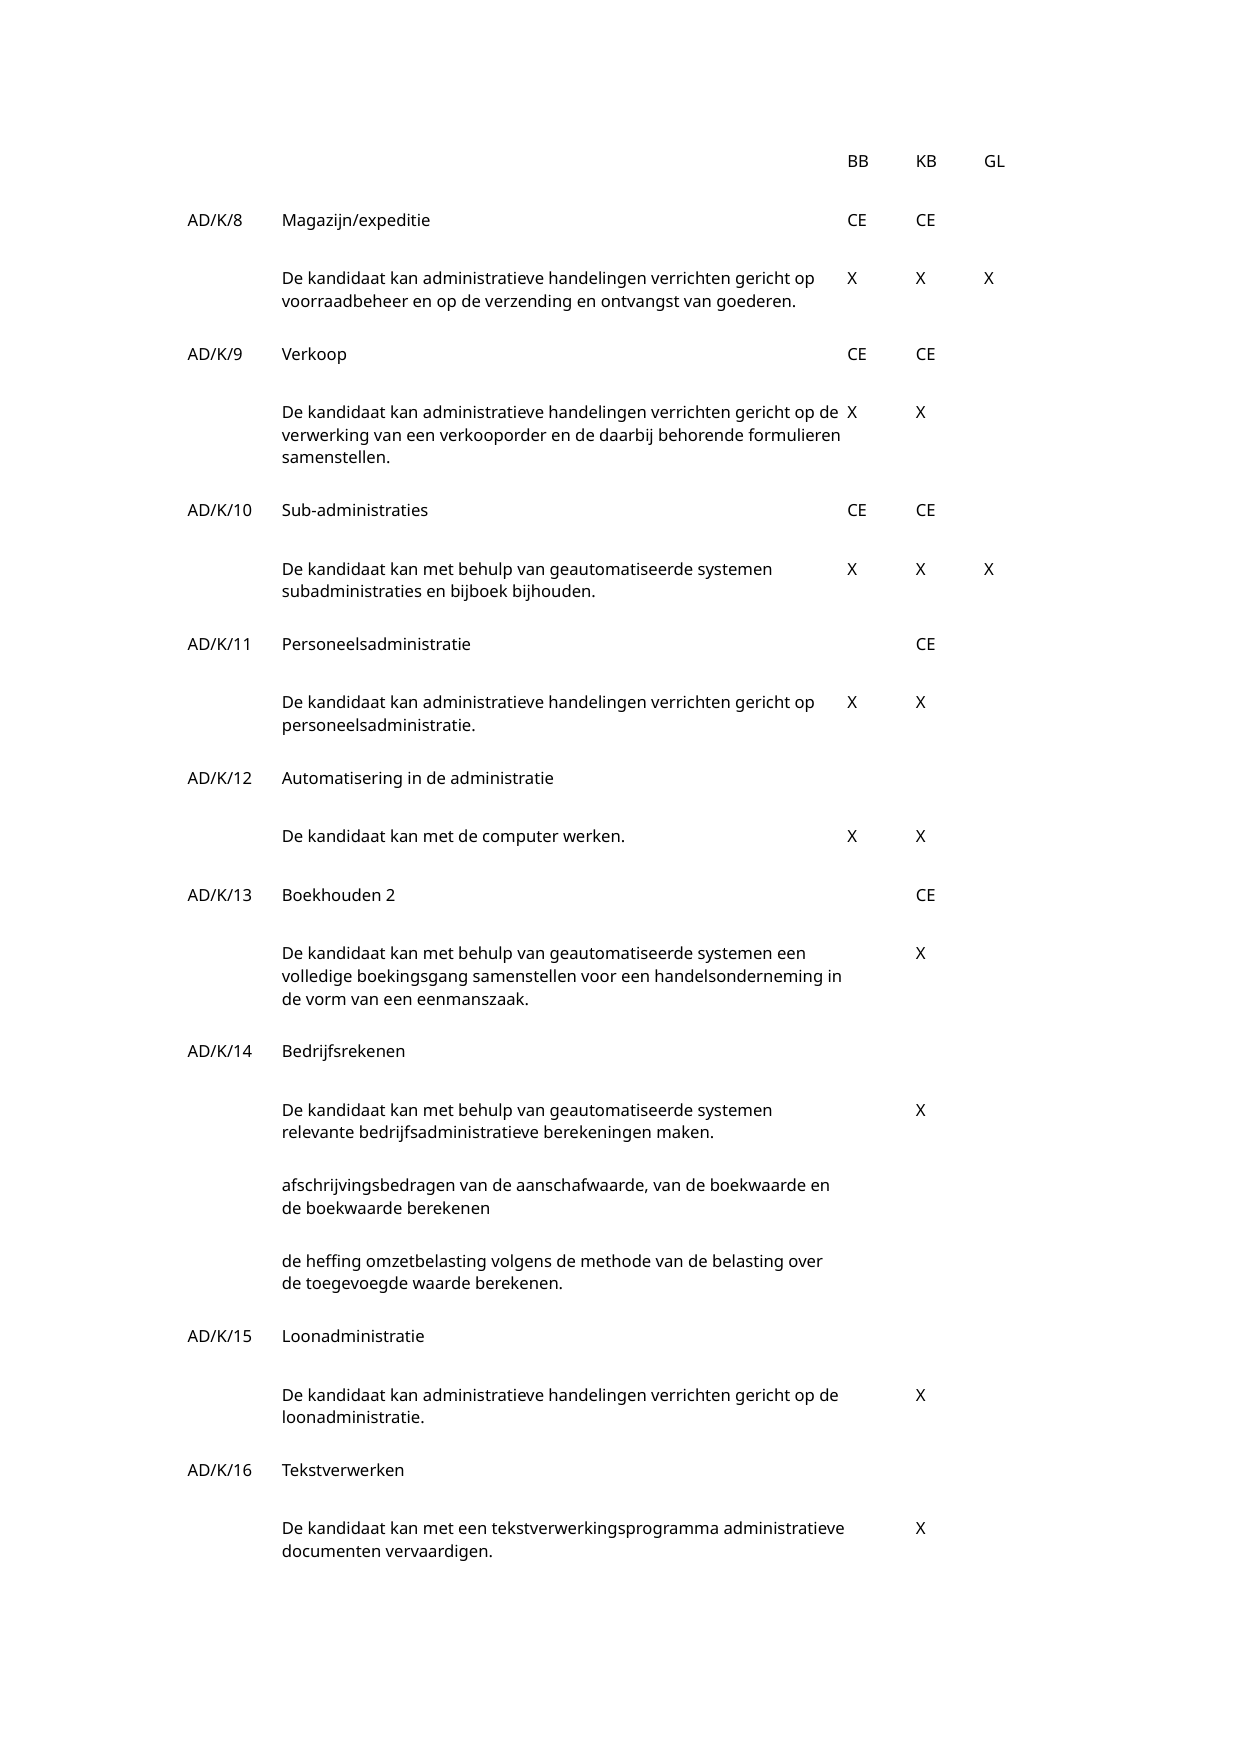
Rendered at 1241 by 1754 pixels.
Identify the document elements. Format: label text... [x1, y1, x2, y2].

table_cell [984, 342, 1053, 401]
table_cell [188, 557, 282, 633]
table_cell [984, 1325, 1053, 1383]
table_cell De kandidaat kan administratieve handelingen verrichten gericht op de loonadministratie. [282, 1383, 847, 1458]
table_cell [847, 1325, 916, 1383]
table_cell CE [916, 633, 984, 691]
table_header [188, 150, 282, 208]
table_cell [984, 1099, 1053, 1325]
table_cell De kandidaat kan met de computer werken. [282, 825, 847, 883]
table_cell X [916, 267, 984, 342]
table_cell [984, 825, 1053, 883]
table_cell CE [847, 342, 916, 401]
table_cell [984, 1517, 1053, 1592]
table_cell [188, 1099, 282, 1325]
table_header GL [984, 150, 1053, 208]
table_cell [916, 767, 984, 825]
table_cell [188, 401, 282, 499]
table_cell AD/K/15 [188, 1325, 282, 1383]
table_cell [847, 884, 916, 942]
table_cell Sub-administraties [282, 499, 847, 557]
table_cell Bedrijfsrekenen [282, 1040, 847, 1098]
table_cell AD/K/13 [188, 884, 282, 942]
table_cell [188, 942, 282, 1040]
table_cell X [916, 401, 984, 499]
table_cell CE [916, 342, 984, 401]
table_cell De kandidaat kan met behulp van geautomatiseerde systemen een volledige boekingsgang samenstellen voor een handelsonderneming in de vorm van een eenmanszaak. [282, 942, 847, 1040]
table_cell X [916, 557, 984, 633]
table_cell [984, 942, 1053, 1040]
table_cell [188, 825, 282, 883]
table_cell [847, 633, 916, 691]
table_cell [984, 1383, 1053, 1458]
table_cell Boekhouden 2 [282, 884, 847, 942]
table_cell AD/K/10 [188, 499, 282, 557]
table_cell CE [916, 884, 984, 942]
table_cell X [847, 267, 916, 342]
table_cell [188, 1517, 282, 1592]
table_cell X [984, 557, 1053, 633]
table_cell [984, 209, 1053, 267]
table_cell AD/K/16 [188, 1459, 282, 1517]
table_cell Verkoop [282, 342, 847, 401]
table_cell X [916, 825, 984, 883]
table_cell [847, 1099, 916, 1325]
table_cell CE [916, 209, 984, 267]
table_cell Automatisering in de administratie [282, 767, 847, 825]
table_cell [188, 267, 282, 342]
table_cell [984, 884, 1053, 942]
table_cell [847, 1383, 916, 1458]
table_cell X [916, 691, 984, 767]
table_cell X [916, 1517, 984, 1592]
table_cell De kandidaat kan administratieve handelingen verrichten gericht op voorraadbeheer en op de verzending en ontvangst van goederen. [282, 267, 847, 342]
table_cell [984, 499, 1053, 557]
table_cell [984, 633, 1053, 691]
table_cell CE [847, 209, 916, 267]
table_cell [847, 942, 916, 1040]
table_cell X [847, 401, 916, 499]
table_cell [188, 691, 282, 767]
table_cell Loonadministratie [282, 1325, 847, 1383]
table_cell X [916, 1383, 984, 1458]
table_cell De kandidaat kan met behulp van geautomatiseerde systemen relevante bedrijfsadministratieve berekeningen maken. afschrijvingsbedragen van de aanschafwaarde, van de boekwaarde en de boekwaarde berekenen de heffing omzetbelasting volgens de methode van de belasting over de toegevoegde waarde berekenen. [282, 1099, 847, 1325]
table_cell De kandidaat kan administratieve handelingen verrichten gericht op personeelsadministratie. [282, 691, 847, 767]
table_cell X [916, 1099, 984, 1325]
table_cell X [916, 942, 984, 1040]
table_header BB [847, 150, 916, 208]
table_cell [984, 1040, 1053, 1098]
table_cell [984, 401, 1053, 499]
table_cell CE [847, 499, 916, 557]
table_cell AD/K/8 [188, 209, 282, 267]
table_cell X [847, 691, 916, 767]
table_header KB [916, 150, 984, 208]
table_cell [847, 767, 916, 825]
table_cell X [984, 267, 1053, 342]
table_cell CE [916, 499, 984, 557]
table_cell [916, 1040, 984, 1098]
table_cell Personeelsadministratie [282, 633, 847, 691]
table_cell De kandidaat kan administratieve handelingen verrichten gericht op de verwerking van een verkooporder en de daarbij behorende formulieren samenstellen. [282, 401, 847, 499]
table_cell [847, 1517, 916, 1592]
table_cell De kandidaat kan met behulp van geautomatiseerde systemen subadministraties en bijboek bijhouden. [282, 557, 847, 633]
table_cell [984, 1459, 1053, 1517]
table_header [282, 150, 847, 208]
table_cell AD/K/9 [188, 342, 282, 401]
table_cell [916, 1459, 984, 1517]
table_cell X [847, 825, 916, 883]
table_cell [984, 691, 1053, 767]
table_cell [188, 1383, 282, 1458]
table_cell [847, 1459, 916, 1517]
table_cell AD/K/12 [188, 767, 282, 825]
table_cell [916, 1325, 984, 1383]
table_cell X [847, 557, 916, 633]
table_cell AD/K/14 [188, 1040, 282, 1098]
table_cell Magazijn/expeditie [282, 209, 847, 267]
table_cell Tekstverwerken [282, 1459, 847, 1517]
table_cell De kandidaat kan met een tekstverwerkingsprogramma administratieve documenten vervaardigen. [282, 1517, 847, 1592]
table_cell [847, 1040, 916, 1098]
table_cell [984, 767, 1053, 825]
table_cell AD/K/11 [188, 633, 282, 691]
